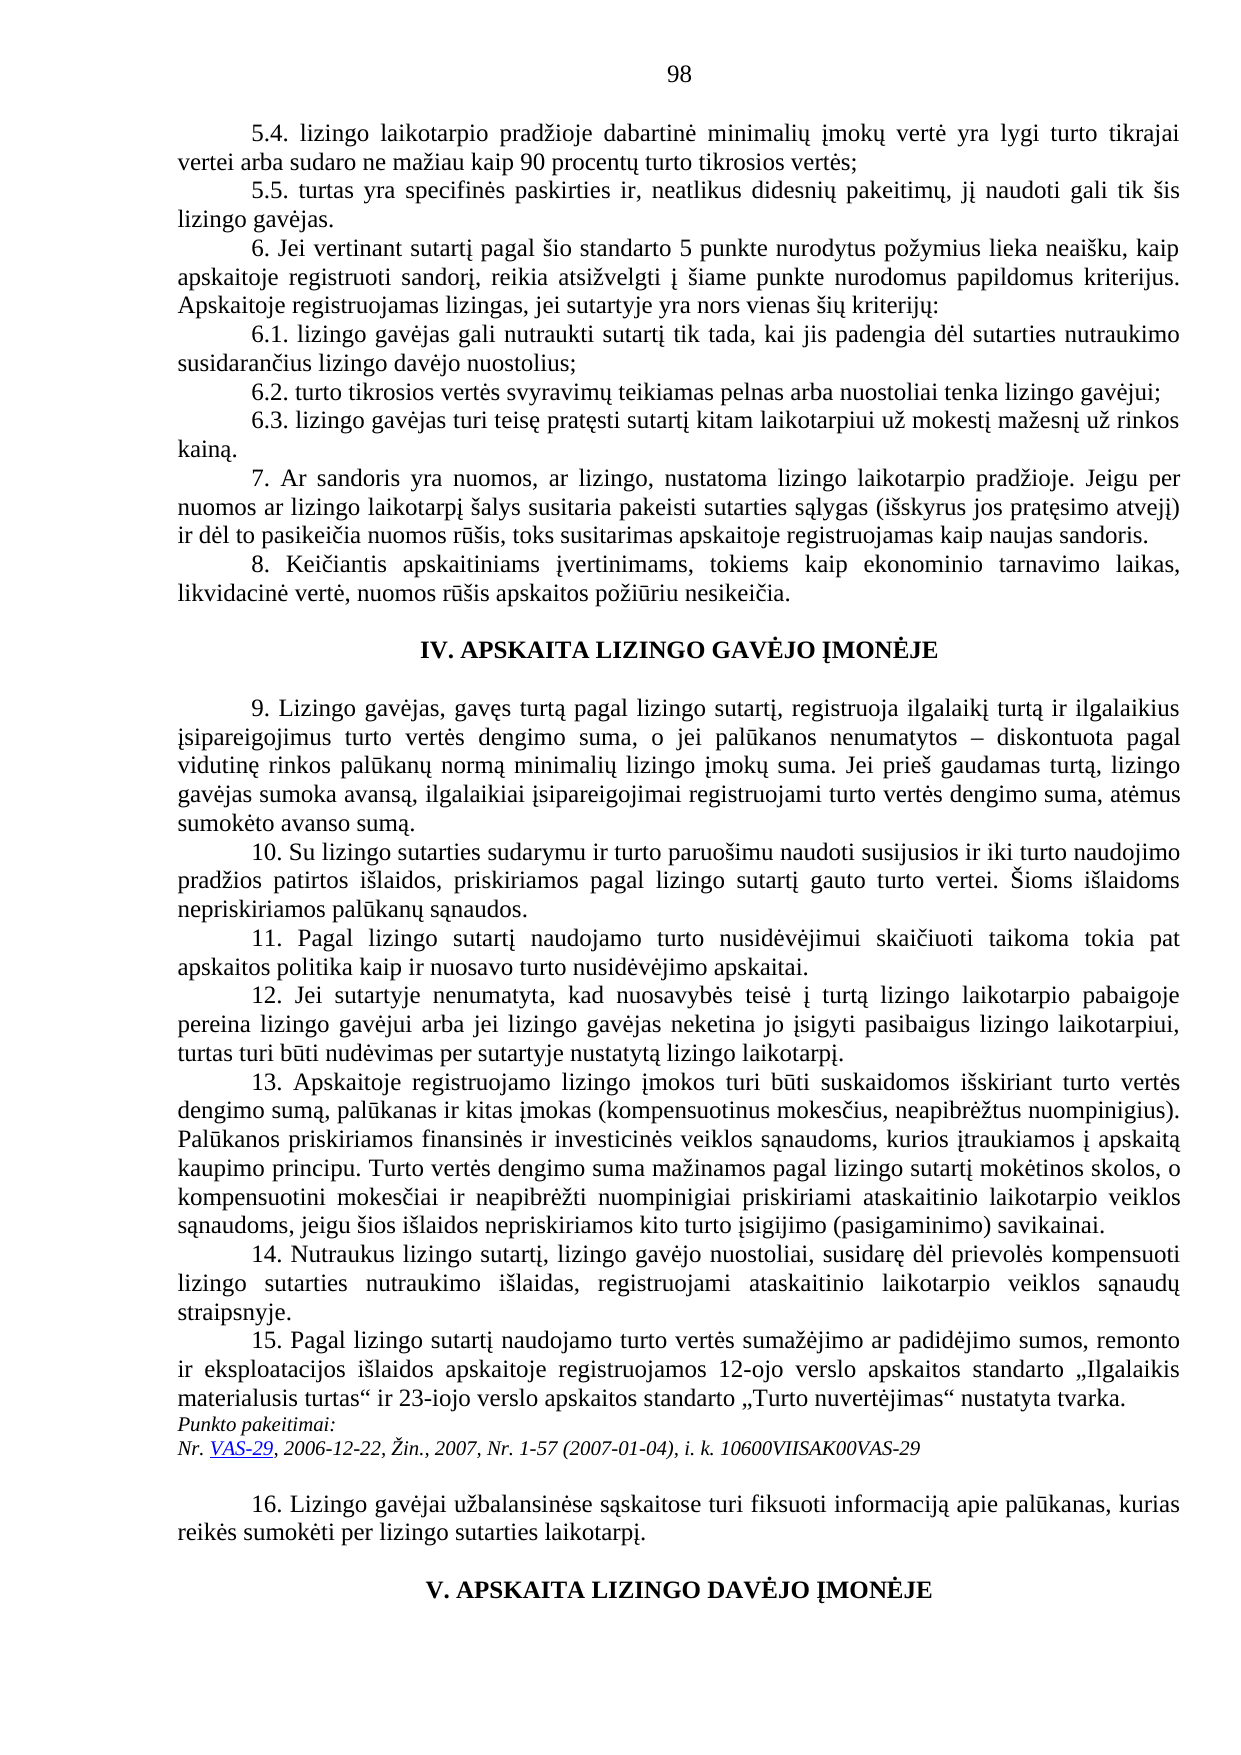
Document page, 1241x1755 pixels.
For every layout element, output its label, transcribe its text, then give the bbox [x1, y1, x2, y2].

text 15. Pagal lizingo sutartį naudojamo turto vertės sumažėjimo ar padidėjimo sumos, remonto ir eksploatacijos išlaidos apskaitoje registruojamos 12-ojo verslo apskaitos standarto „Ilgalaikis materialusis turtas“ ir 23-iojo verslo apskaitos standarto „Turto nuvertėjimas“ nustatyta tvarka. [177, 1326, 1181, 1412]
text 6.1. lizingo gavėjas gali nutraukti sutartį tik tada, kai jis padengia dėl sutarties nutraukimo susidarančius lizingo davėjo nuostolius; [177, 319, 1181, 377]
text Punkto pakeitimai: [177, 1412, 1181, 1436]
text 5.4. lizingo laikotarpio pradžioje dabartinė minimalių įmokų vertė yra lygi turto tikrajai vertei arba sudaro ne mažiau kaip 90 procentų turto tikrosios vertės; [177, 118, 1181, 176]
text 10. Su lizingo sutarties sudarymu ir turto paruošimu naudoti susijusios ir iki turto naudojimo pradžios patirtos išlaidos, priskiriamos pagal lizingo sutartį gauto turto vertei. Šioms išlaidoms nepriskiriamos palūkanų sąnaudos. [177, 837, 1181, 923]
text 6. Jei vertinant sutartį pagal šio standarto 5 punkte nurodytus požymius lieka neaišku, kaip apskaitoje registruoti sandorį, reikia atsižvelgti į šiame punkte nurodomus papildomus kriterijus. Apskaitoje registruojamas lizingas, jei sutartyje yra nors vienas šių kriterijų: [177, 233, 1181, 319]
text 7. Ar sandoris yra nuomos, ar lizingo, nustatoma lizingo laikotarpio pradžioje. Jeigu per nuomos ar lizingo laikotarpį šalys susitaria pakeisti sutarties sąlygas (išskyrus jos pratęsimo atvejį) ir dėl to pasikeičia nuomos rūšis, toks susitarimas apskaitoje registruojamas kaip naujas sandoris. [177, 463, 1181, 549]
text 9. Lizingo gavėjas, gavęs turtą pagal lizingo sutartį, registruoja ilgalaikį turtą ir ilgalaikius įsipareigojimus turto vertės dengimo suma, o jei palūkanos nenumatytos – diskontuota pagal vidutinę rinkos palūkanų normą minimalių lizingo įmokų suma. Jei prieš gaudamas turtą, lizingo gavėjas sumoka avansą, ilgalaikiai įsipareigojimai registruojami turto vertės dengimo suma, atėmus sumokėto avanso sumą. [177, 693, 1181, 837]
text 11. Pagal lizingo sutartį naudojamo turto nusidėvėjimui skaičiuoti taikoma tokia pat apskaitos politika kaip ir nuosavo turto nusidėvėjimo apskaitai. [177, 923, 1181, 981]
text 12. Jei sutartyje nenumatyta, kad nuosavybės teisė į turtą lizingo laikotarpio pabaigoje pereina lizingo gavėjui arba jei lizingo gavėjas neketina jo įsigyti pasibaigus lizingo laikotarpiui, turtas turi būti nudėvimas per sutartyje nustatytą lizingo laikotarpį. [177, 981, 1181, 1067]
text Nr. VAS-29, 2006-12-22, Žin., 2007, Nr. 1-57 (2007-01-04), i. k. 10600VIISAK00VAS-29 [177, 1436, 1181, 1460]
text 16. Lizingo gavėjai užbalansinėse sąskaitose turi fiksuoti informaciją apie palūkanas, kurias reikės sumokėti per lizingo sutarties laikotarpį. [177, 1489, 1181, 1546]
text IV. APSKAITA LIZINGO GAVĖJO ĮMONĖJE [177, 636, 1181, 664]
text 14. Nutraukus lizingo sutartį, lizingo gavėjo nuostoliai, susidarę dėl prievolės kompensuoti lizingo sutarties nutraukimo išlaidas, registruojami ataskaitinio laikotarpio veiklos sąnaudų straipsnyje. [177, 1239, 1181, 1326]
text 6.3. lizingo gavėjas turi teisę pratęsti sutartį kitam laikotarpiui už mokestį mažesnį už rinkos kainą. [177, 406, 1181, 463]
text V. APSKAITA LIZINGO DAVĖJO ĮMONĖJE [177, 1575, 1181, 1604]
text 6.2. turto tikrosios vertės svyravimų teikiamas pelnas arba nuostoliai tenka lizingo gavėjui; [177, 377, 1181, 406]
text 8. Keičiantis apskaitiniams įvertinimams, tokiems kaip ekonominio tarnavimo laikas, likvidacinė vertė, nuomos rūšis apskaitos požiūriu nesikeičia. [177, 549, 1181, 607]
text 13. Apskaitoje registruojamo lizingo įmokos turi būti suskaidomos išskiriant turto vertės dengimo sumą, palūkanas ir kitas įmokas (kompensuotinus mokesčius, neapibrėžtus nuompinigius). Palūkanos priskiriamos finansinės ir investicinės veiklos sąnaudoms, kurios įtraukiamos į apskaitą kaupimo principu. Turto vertės dengimo suma mažinamos pagal lizingo sutartį mokėtinos skolos, o kompensuotini mokesčiai ir neapibrėžti nuompinigiai priskiriami ataskaitinio laikotarpio veiklos sąnaudoms, jeigu šios išlaidos nepriskiriamos kito turto įsigijimo (pasigaminimo) savikainai. [177, 1067, 1181, 1239]
text 5.5. turtas yra specifinės paskirties ir, neatlikus didesnių pakeitimų, jį naudoti gali tik šis lizingo gavėjas. [177, 176, 1181, 233]
